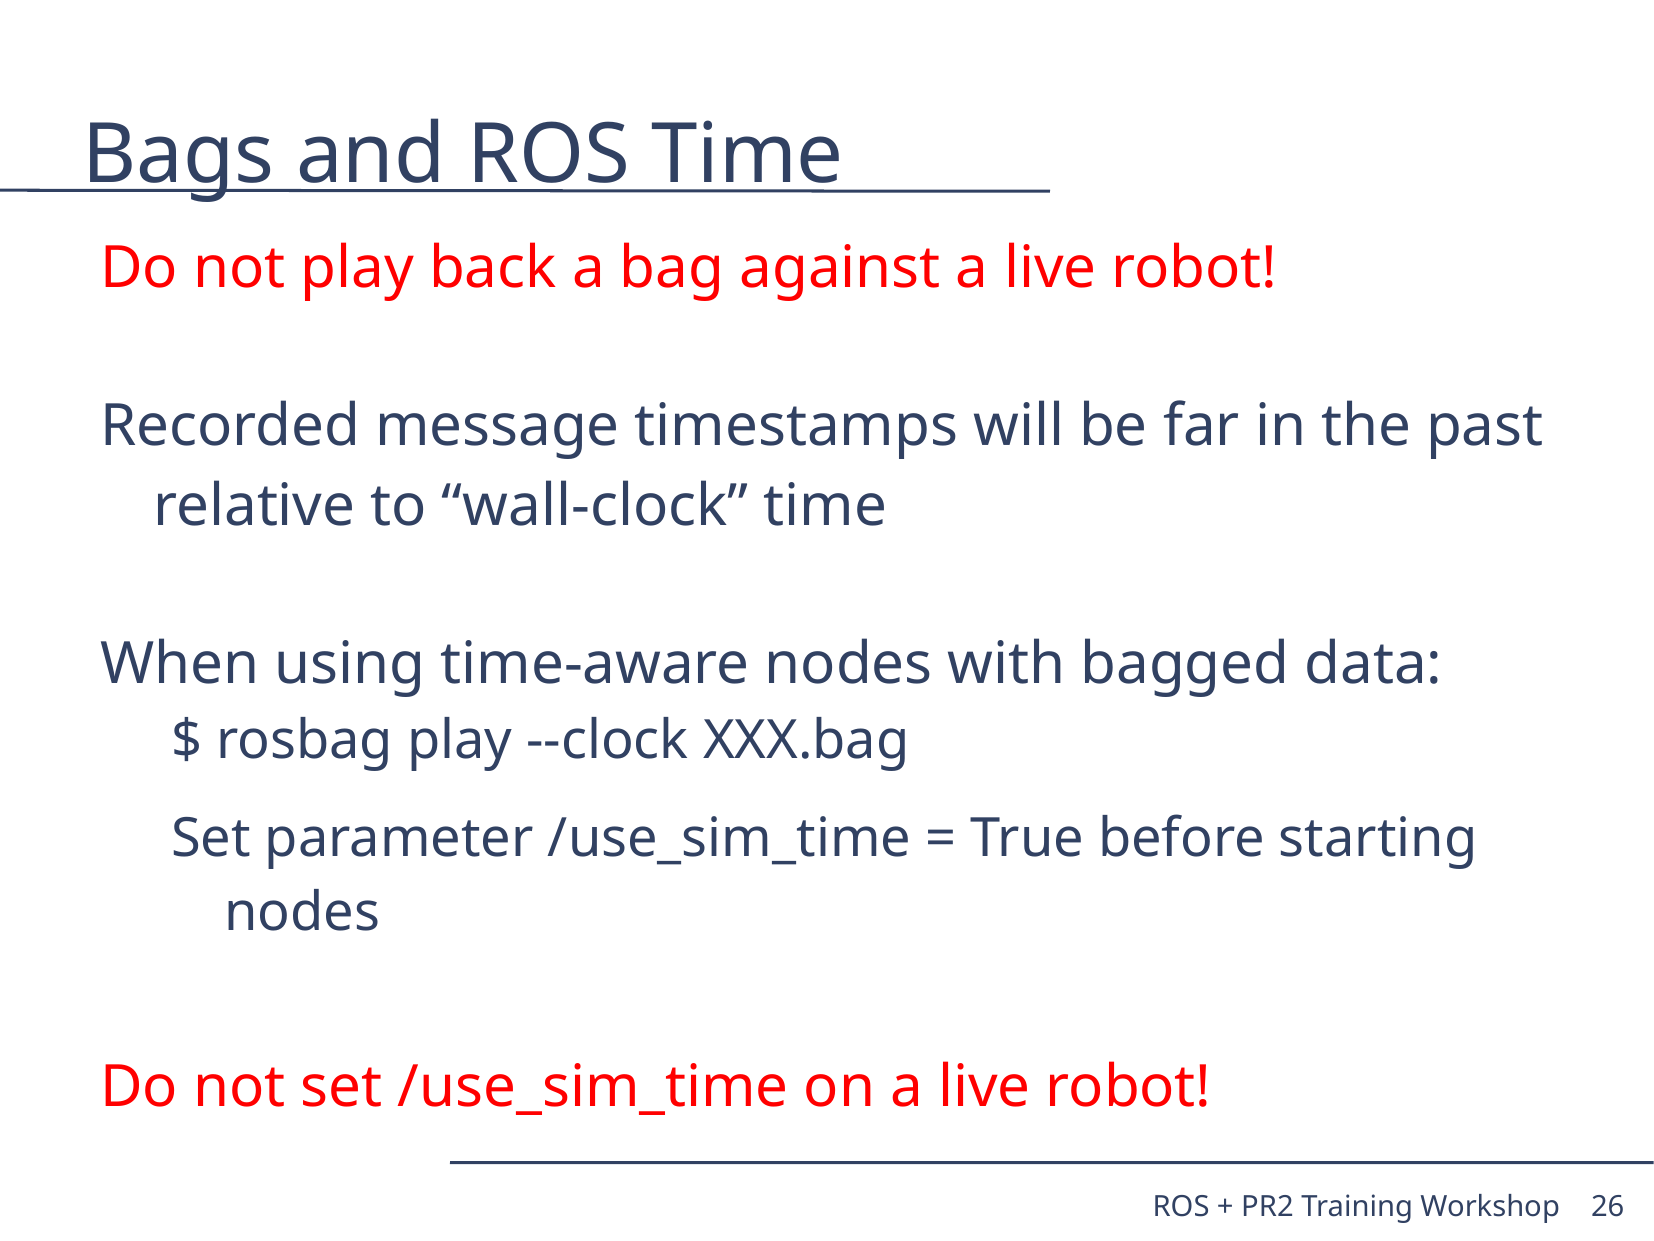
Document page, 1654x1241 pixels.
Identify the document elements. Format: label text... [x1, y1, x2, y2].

title Bags and ROS Time [82, 75, 1571, 225]
list Do not play back a bag against a live robot! Recorded message timestamps will be far in the past relative to “wall-clock” time When using time-aware nodes with bagged data: $ rosbag play --clock XXX.bag Set parameter /use_sim_time = True before starting nodes Do not set /use_sim_time on a live robot! www.ros.org/wiki/Clock [82, 225, 1571, 1163]
